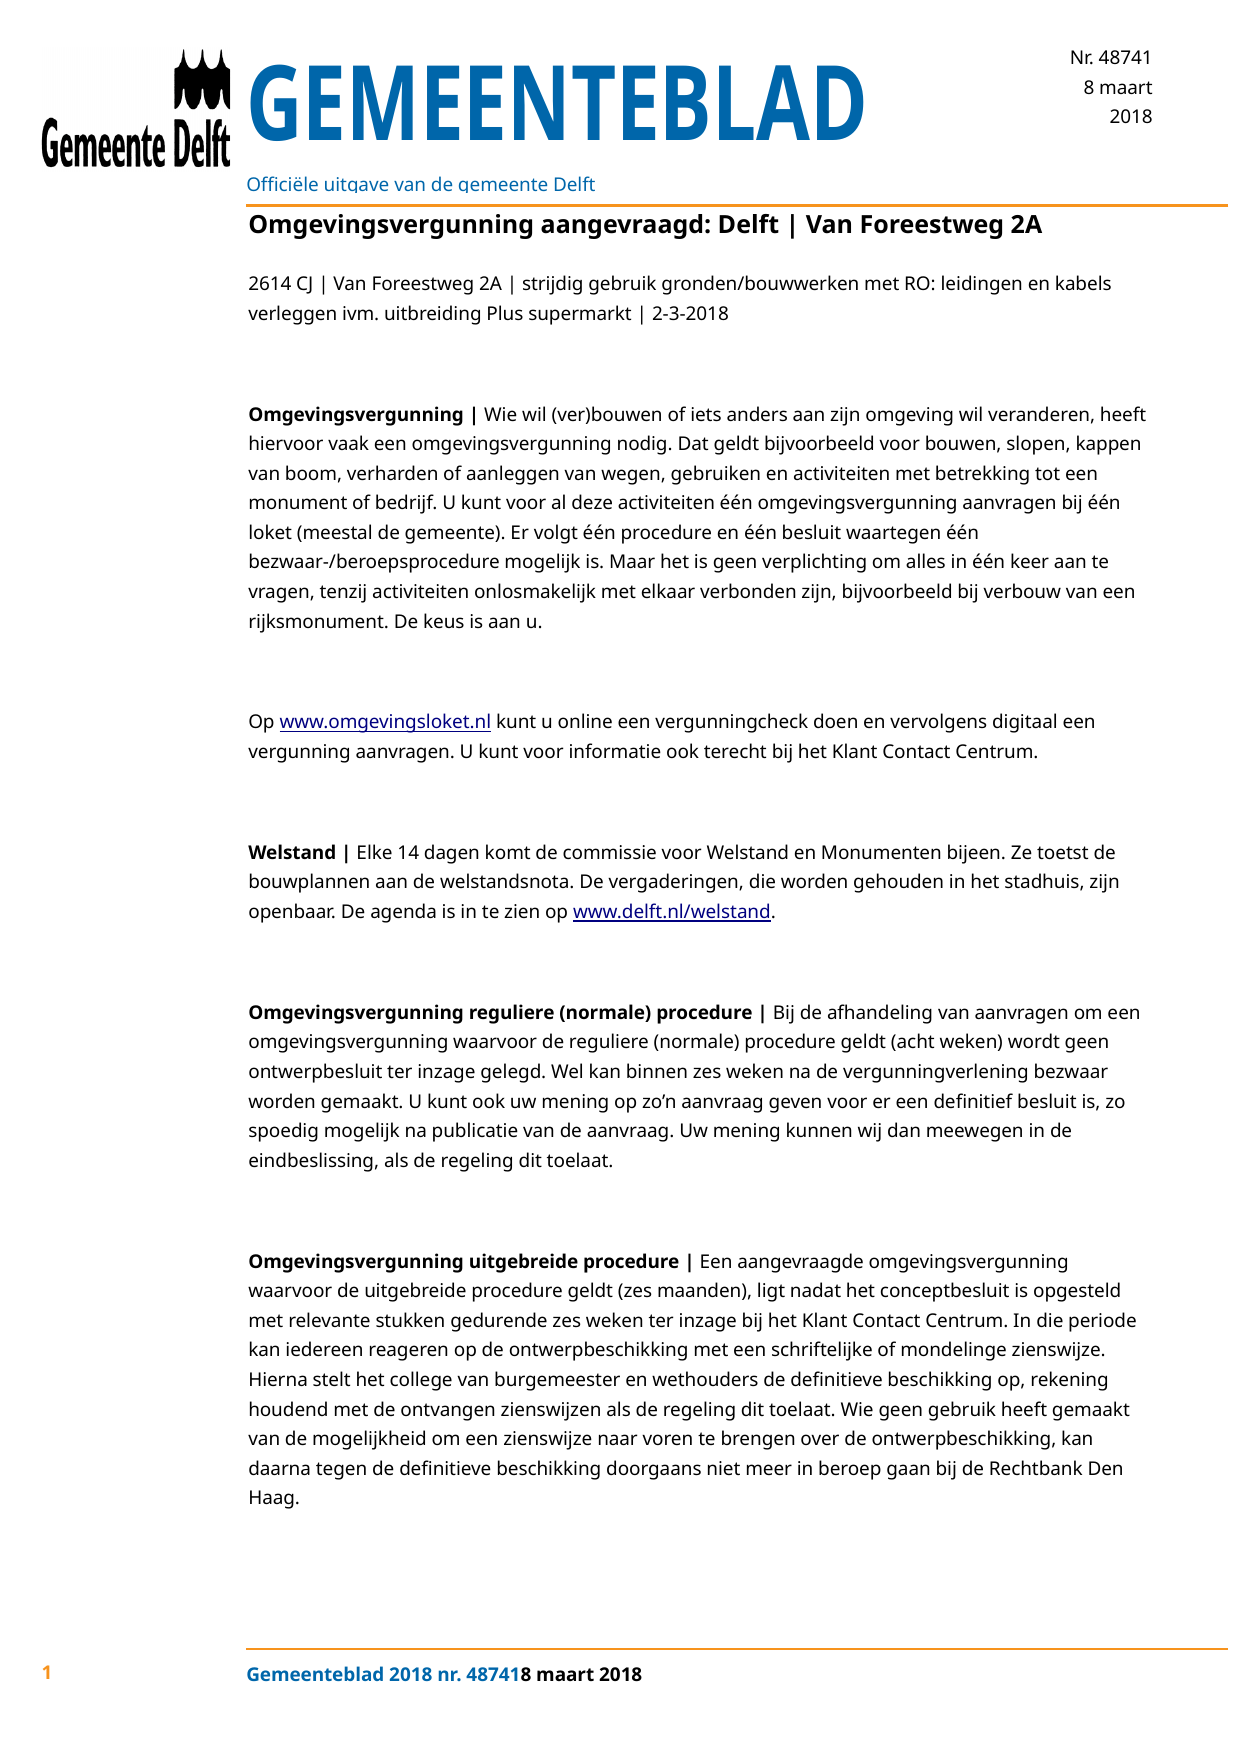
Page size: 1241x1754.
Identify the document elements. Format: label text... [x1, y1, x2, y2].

picture [41, 47, 231, 172]
text Omgevingsvergunning aangevraagd: Delft | Van Foreestweg 2A [248, 207, 1152, 241]
text Omgevingsvergunning uitgebreide procedure | Een aangevraagde omgevingsvergunning waarvoor de uitgebreide procedure geldt (zes maanden), ligt nadat het conceptbesluit is opgesteld met relevante stukken gedurende zes weken ter inzage bij het Klant Contact Centrum. In die periode kan iedereen reageren op de ontwerpbeschikking met een schriftelijke of mondelinge zienswijze. Hierna stelt het college van burgemeester en wethouders de definitieve beschikking op, rekening houdend met de ontvangen zienswijzen als de regeling dit toelaat. Wie geen gebruik heeft gemaakt van de mogelijkheid om een zienswijze naar voren te brengen over de ontwerpbeschikking, kan daarna tegen de definitieve beschikking doorgaans niet meer in beroep gaan bij de Rechtbank Den Haag. [248, 1248, 1152, 1510]
text Op www.omgevingsloket.nl kunt u online een vergunningcheck doen en vervolgens digitaal een vergunning aanvragen. U kunt voor informatie ook terecht bij het Klant Contact Centrum. [248, 709, 1152, 764]
text 2614 CJ | Van Foreestweg 2A | strijdig gebruik gronden/bouwwerken met RO: leidingen en kabels verleggen ivm. uitbreiding Plus supermarkt | 2-3-2018 [248, 270, 1152, 326]
text Omgevingsvergunning | Wie wil (ver)bouwen of iets anders aan zijn omgeving wil veranderen, heeft hiervoor vaak een omgevingsvergunning nodig. Dat geldt bijvoorbeeld voor bouwen, slopen, kappen van boom, verharden of aanleggen van wegen, gebruiken en activiteiten met betrekking tot een monument of bedrijf. U kunt voor al deze activiteiten één omgevingsvergunning aanvragen bij één loket (meestal de gemeente). Er volgt één procedure en één besluit waartegen één bezwaar-/beroepsprocedure mogelijk is. Maar het is geen verplichting om alles in één keer aan te vragen, tenzij activiteiten onlosmakelijk met elkaar verbonden zijn, bijvoorbeeld bij verbouw van een rijksmonument. De keus is aan u. [248, 401, 1152, 633]
text Welstand | Elke 14 dagen komt de commissie voor Welstand en Monumenten bijeen. Ze toetst de bouwplannen aan de welstandsnota. De vergaderingen, die worden gehouden in het stadhuis, zijn openbaar. De agenda is in te zien op www.delft.nl/welstand. [248, 839, 1152, 924]
text Omgevingsvergunning reguliere (normale) procedure | Bij de afhandeling van aanvragen om een omgevingsvergunning waarvoor de reguliere (normale) procedure geldt (acht weken) wordt geen ontwerpbesluit ter inzage gelegd. Wel kan binnen zes weken na de vergunningverlening bezwaar worden gemaakt. U kunt ook uw mening op zo’n aanvraag geven voor er een definitief besluit is, zo spoedig mogelijk na publicatie van de aanvraag. Uw mening kunnen wij dan meewegen in de eindbeslissing, als de regeling dit toelaat. [248, 999, 1152, 1173]
